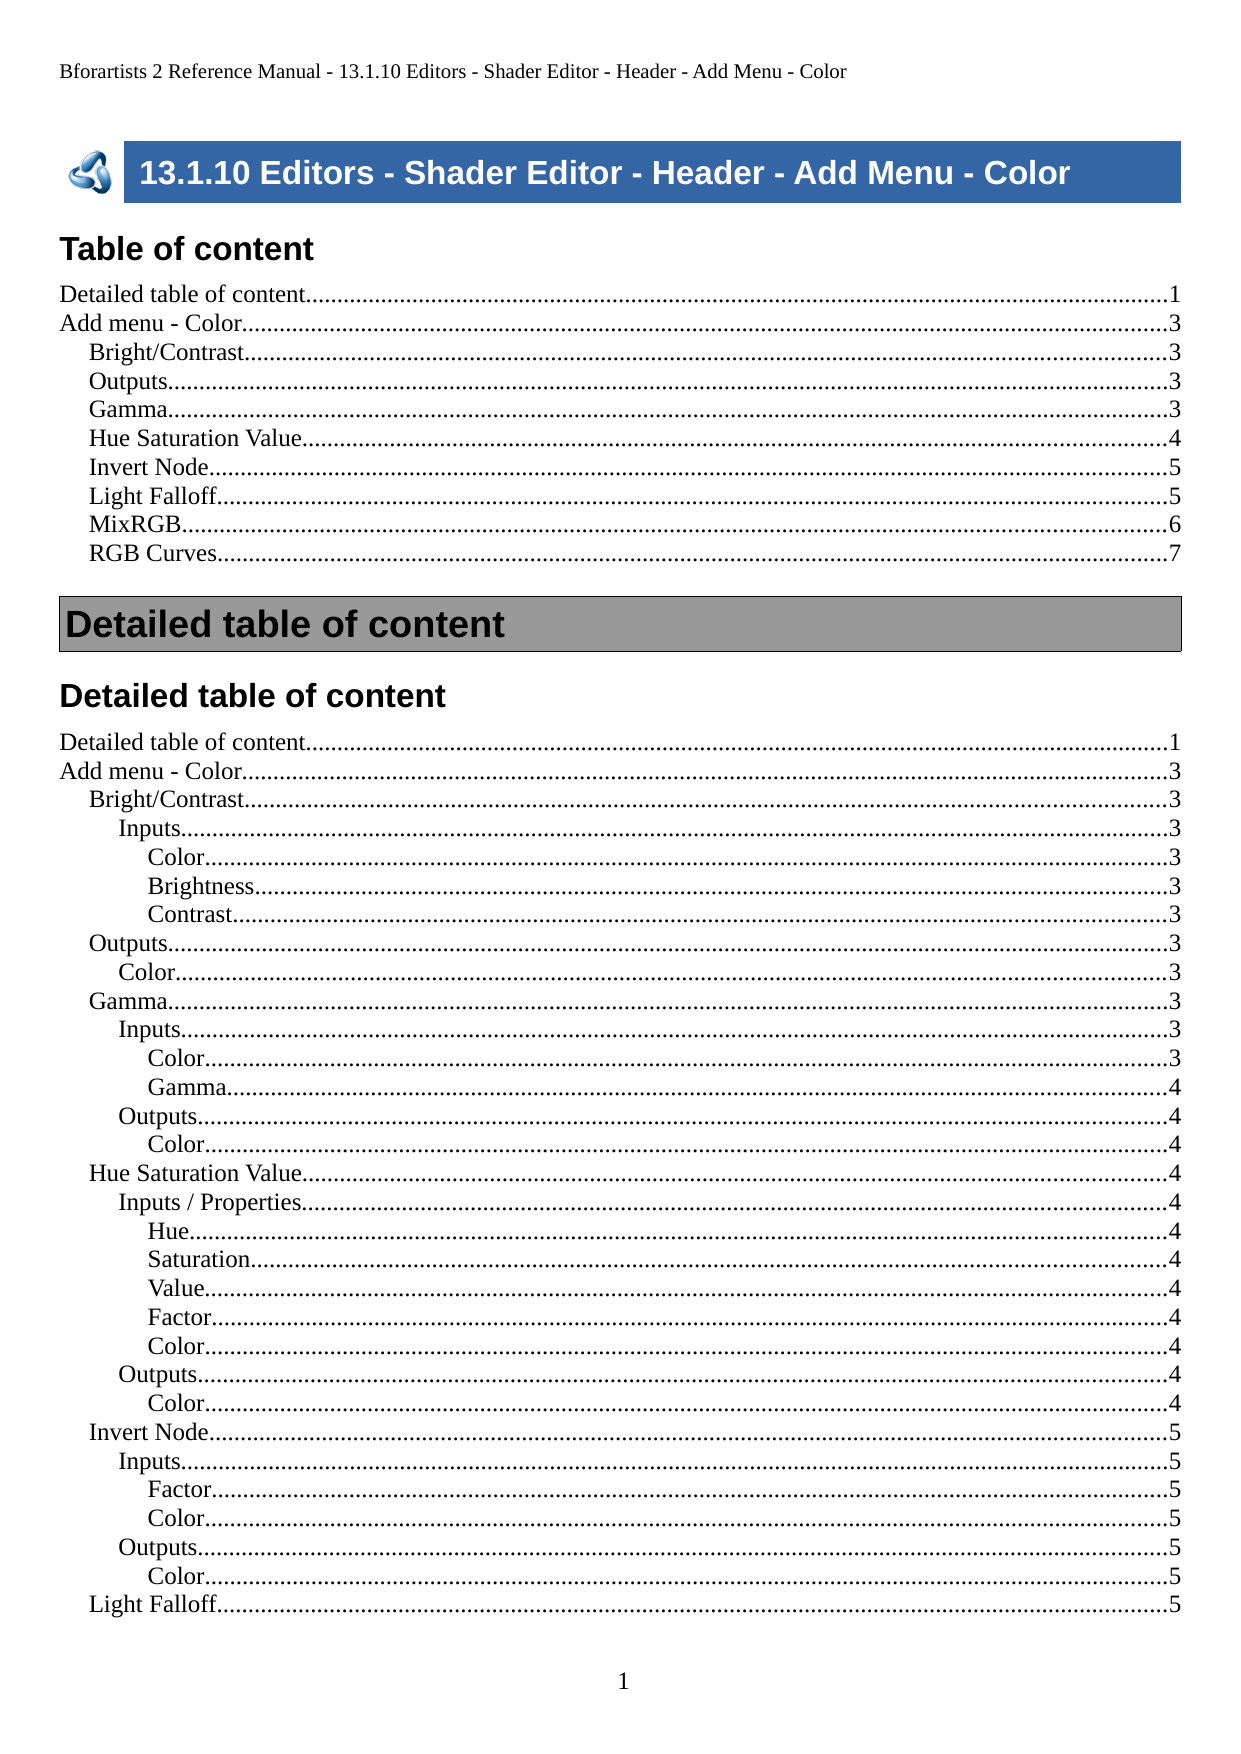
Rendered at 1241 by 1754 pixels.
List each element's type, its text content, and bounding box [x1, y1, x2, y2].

text Gamma 3 [88, 986, 1181, 1014]
text Color 4 [147, 1388, 1181, 1417]
text Hue 4 [147, 1216, 1181, 1244]
text Factor 5 [147, 1474, 1181, 1503]
picture [65, 147, 114, 197]
text Detailed table of content 1 [59, 727, 1181, 756]
text Contrast 3 [147, 899, 1181, 928]
table_header 13.1.10 Editors - Shader Editor - Header - Add Menu - Color [124, 141, 1181, 203]
text Color 3 [147, 842, 1181, 871]
subtitle Detailed table of content [59, 676, 1181, 714]
text Color 4 [147, 1331, 1181, 1359]
text Color 4 [147, 1129, 1181, 1158]
text Inputs / Properties 4 [118, 1187, 1181, 1216]
text Detailed table of content 1 [59, 279, 1181, 308]
text Invert Node 5 [88, 1417, 1181, 1446]
text Value 4 [147, 1273, 1181, 1302]
text Bright/Contrast 3 [88, 337, 1181, 366]
text Inputs 3 [118, 1014, 1181, 1043]
text Light Falloff 5 [88, 1589, 1181, 1618]
text Light Falloff 5 [88, 481, 1181, 509]
text Add menu - Color 3 [59, 756, 1181, 784]
text Outputs 4 [118, 1101, 1181, 1129]
text Hue Saturation Value 4 [88, 1158, 1181, 1187]
text Color 3 [147, 1043, 1181, 1072]
text Outputs 3 [88, 366, 1181, 394]
table_header Detailed table of content [60, 597, 1181, 651]
text Hue Saturation Value 4 [88, 423, 1181, 452]
text Inputs 5 [118, 1446, 1181, 1474]
text Saturation 4 [147, 1244, 1181, 1273]
text Invert Node 5 [88, 452, 1181, 481]
text Outputs 3 [88, 928, 1181, 957]
text Factor 4 [147, 1302, 1181, 1331]
text Bright/Contrast 3 [88, 784, 1181, 813]
text Gamma 3 [88, 394, 1181, 423]
subtitle Table of content [59, 228, 1181, 267]
text Brightness 3 [147, 871, 1181, 899]
text Color 3 [118, 957, 1181, 986]
text Outputs 4 [118, 1359, 1181, 1388]
text Color 5 [147, 1561, 1181, 1589]
text MixRGB 6 [88, 509, 1181, 538]
text RGB Curves 7 [88, 538, 1181, 567]
text Outputs 5 [118, 1532, 1181, 1561]
table_header [59, 141, 124, 203]
text Gamma 4 [147, 1072, 1181, 1101]
text Inputs 3 [118, 813, 1181, 842]
text Add menu - Color 3 [59, 308, 1181, 337]
text Color 5 [147, 1503, 1181, 1532]
